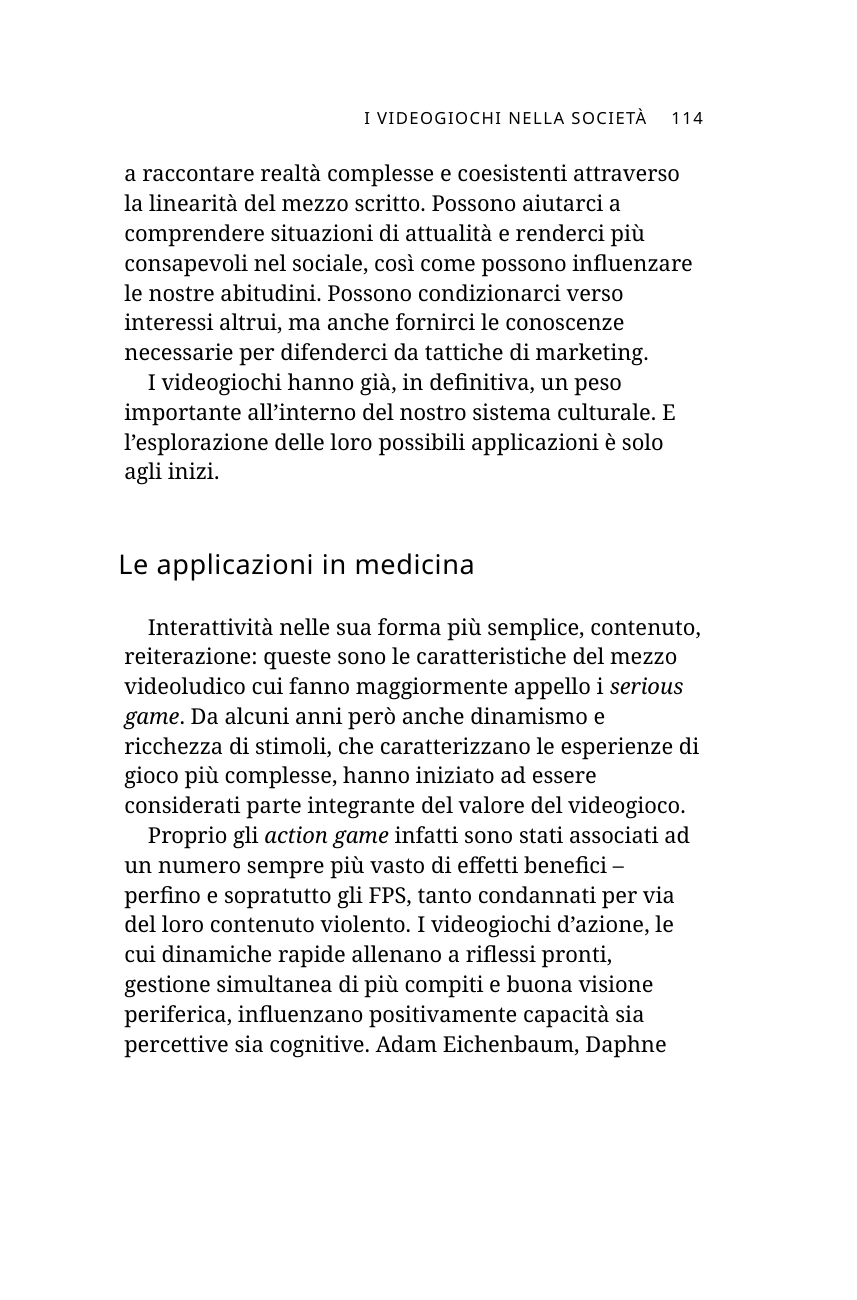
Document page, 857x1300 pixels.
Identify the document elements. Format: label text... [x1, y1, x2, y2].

text I videogiochi hanno già, in definitiva, un peso importante all’interno del nostro sistema culturale. E l’esplorazione delle loro possibili applicazioni è solo agli inizi. [124, 367, 703, 486]
text a raccontare realtà complesse e coesistenti attraverso la linearità del mezzo scritto. Possono aiutarci a comprendere situazioni di attualità e renderci più consapevoli nel sociale, così come possono influenzare le nostre abitudini. Possono condizionarci verso interessi altrui, ma anche fornirci le conoscenze necessarie per difenderci da tattiche di marketing. [124, 158, 703, 367]
subtitle Le applicazioni in medicina [118, 545, 703, 582]
text Proprio gli action game infatti sono stati associati ad un numero sempre più vasto di effetti benefici – perfino e sopratutto gli FPS, tanto condannati per via del loro contenuto violento. I videogiochi d’azione, le cui dinamiche rapide allenano a riflessi pronti, gestione simultanea di più compiti e buona visione periferica, influenzano positivamente capacità sia percettive sia cognitive. Adam Eichenbaum, Daphne [124, 820, 703, 1058]
text Interattività nelle sua forma più semplice, contenuto, reiterazione: queste sono le caratteristiche del mezzo videoludico cui fanno maggiormente appello i serious game. Da alcuni anni però anche dinamismo e ricchezza di stimoli, che caratterizzano le esperienze di gioco più complesse, hanno iniziato ad essere considerati parte integrante del valore del videogioco. [124, 612, 703, 820]
